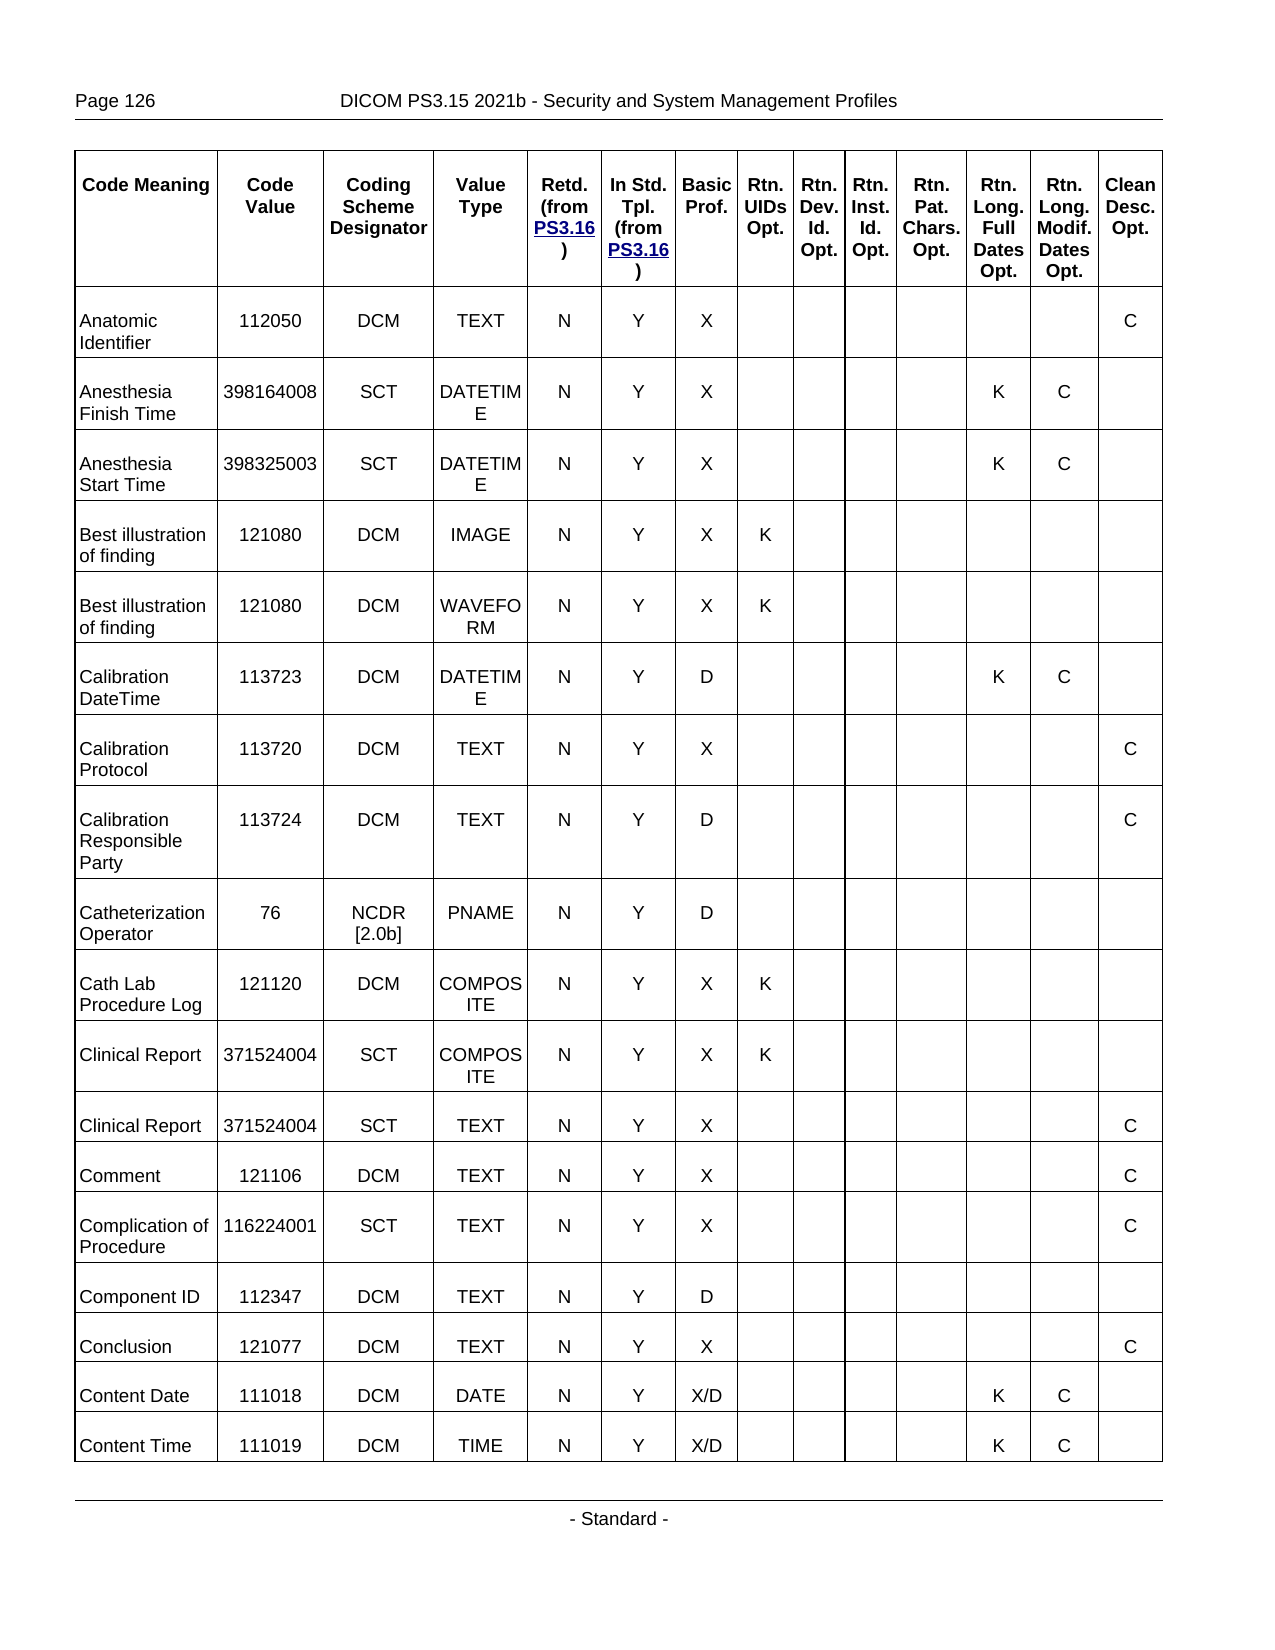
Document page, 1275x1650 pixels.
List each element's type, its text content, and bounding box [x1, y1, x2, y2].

table_cell D [676, 1263, 737, 1312]
table_cell K [738, 572, 793, 642]
table_cell [794, 1021, 844, 1091]
table_header Value Type [434, 151, 527, 286]
table_cell [1031, 715, 1098, 785]
table_cell [1031, 1263, 1098, 1312]
table_cell 121080 [218, 501, 323, 571]
table_cell [846, 879, 896, 949]
table_cell [794, 950, 844, 1020]
table_cell [897, 786, 966, 877]
table_cell [794, 643, 844, 713]
table_cell [794, 879, 844, 949]
table_cell 121106 [218, 1142, 323, 1191]
table_cell [738, 1142, 793, 1191]
table_cell N [528, 1362, 601, 1411]
table_cell DCM [324, 643, 433, 713]
table_cell [794, 501, 844, 571]
table_cell [846, 287, 896, 357]
table_cell N [528, 1092, 601, 1141]
table_cell IMAGE [434, 501, 527, 571]
table_cell 112050 [218, 287, 323, 357]
table_cell TIME [434, 1412, 527, 1461]
table_cell TEXT [434, 786, 527, 877]
table_header Rtn. Inst. Id. Opt. [846, 151, 896, 286]
table_cell X [676, 950, 737, 1020]
table_cell [967, 1313, 1030, 1361]
table_cell N [528, 358, 601, 428]
table_cell Y [602, 358, 675, 428]
table_cell Y [602, 572, 675, 642]
table_cell [846, 643, 896, 713]
table_header Rtn. Long. Full Dates Opt. [967, 151, 1030, 286]
table_cell [846, 1362, 896, 1411]
table_cell 76 [218, 879, 323, 949]
table_cell N [528, 1192, 601, 1262]
table_cell [897, 572, 966, 642]
table_cell K [738, 1021, 793, 1091]
table_cell [1099, 430, 1162, 500]
table_cell Anesthesia Finish Time [76, 358, 217, 428]
table_cell DATETIME [434, 430, 527, 500]
table_cell [794, 287, 844, 357]
table_cell [1031, 786, 1098, 877]
table_cell [738, 1092, 793, 1141]
table_cell DCM [324, 572, 433, 642]
table_cell N [528, 287, 601, 357]
table_cell [1031, 1192, 1098, 1262]
table_cell Clinical Report [76, 1021, 217, 1091]
table_cell [846, 572, 896, 642]
table_cell Clinical Report [76, 1092, 217, 1141]
table_cell [967, 950, 1030, 1020]
table_cell TEXT [434, 287, 527, 357]
table_cell [846, 786, 896, 877]
table_cell Y [602, 1412, 675, 1461]
table_cell [897, 1412, 966, 1461]
table_cell Calibration Protocol [76, 715, 217, 785]
table_cell [897, 358, 966, 428]
table_cell X [676, 715, 737, 785]
table_cell 398164008 [218, 358, 323, 428]
table_cell Y [602, 501, 675, 571]
table_cell [738, 1412, 793, 1461]
table_cell [897, 1263, 966, 1312]
table_cell Y [602, 1313, 675, 1361]
table_cell [846, 1142, 896, 1191]
table_cell C [1099, 287, 1162, 357]
table_cell [1099, 1362, 1162, 1411]
table_cell [897, 1021, 966, 1091]
table_cell X [676, 501, 737, 571]
table_cell SCT [324, 1092, 433, 1141]
table_cell Comment [76, 1142, 217, 1191]
table_cell Component ID [76, 1263, 217, 1312]
table_cell [967, 1192, 1030, 1262]
table_cell [1099, 643, 1162, 713]
table_cell Y [602, 950, 675, 1020]
table_cell 113720 [218, 715, 323, 785]
table_cell C [1031, 358, 1098, 428]
table_cell [967, 879, 1030, 949]
table_cell [738, 715, 793, 785]
table_cell Y [602, 1021, 675, 1091]
table_cell [794, 1142, 844, 1191]
table_header Basic Prof. [676, 151, 737, 286]
table_cell WAVEFORM [434, 572, 527, 642]
table_cell TEXT [434, 1142, 527, 1191]
table_cell [738, 358, 793, 428]
table_cell [967, 1092, 1030, 1141]
table_cell N [528, 786, 601, 877]
table_cell [1099, 501, 1162, 571]
table_cell Y [602, 1192, 675, 1262]
table_cell DCM [324, 1313, 433, 1361]
table_cell [738, 1263, 793, 1312]
table_cell 371524004 [218, 1092, 323, 1141]
table_cell DCM [324, 1362, 433, 1411]
table_cell [1031, 1142, 1098, 1191]
table_cell N [528, 572, 601, 642]
table_cell 113723 [218, 643, 323, 713]
table_header Rtn. Dev. Id. Opt. [794, 151, 844, 286]
table_cell [897, 950, 966, 1020]
table_cell [897, 501, 966, 571]
table_cell [1031, 879, 1098, 949]
table_cell DATETIME [434, 643, 527, 713]
table_cell N [528, 643, 601, 713]
table_cell [967, 715, 1030, 785]
table_cell Y [602, 1092, 675, 1141]
table_cell Catheterization Operator [76, 879, 217, 949]
table_cell [846, 715, 896, 785]
table_cell [897, 1192, 966, 1262]
table_cell N [528, 1263, 601, 1312]
table_cell K [967, 1412, 1030, 1461]
table_cell [897, 715, 966, 785]
table_cell C [1031, 430, 1098, 500]
table_cell [1031, 1021, 1098, 1091]
table_cell [738, 1362, 793, 1411]
table_cell Y [602, 287, 675, 357]
table_cell N [528, 1021, 601, 1091]
table_cell [967, 786, 1030, 877]
table_cell DCM [324, 950, 433, 1020]
table_cell [794, 1192, 844, 1262]
table_cell X [676, 1021, 737, 1091]
table_cell [1031, 501, 1098, 571]
table_header Coding Scheme Designator [324, 151, 433, 286]
table_cell [1099, 572, 1162, 642]
table_cell Content Date [76, 1362, 217, 1411]
table_cell DCM [324, 715, 433, 785]
table_cell [794, 786, 844, 877]
table_cell [794, 1092, 844, 1141]
table_cell N [528, 1142, 601, 1191]
table_cell [794, 572, 844, 642]
table_header Retd. (from PS3.16) [528, 151, 601, 286]
table_cell K [738, 950, 793, 1020]
table_header In Std. Tpl. (from PS3.16) [602, 151, 675, 286]
table_cell N [528, 1412, 601, 1461]
table_cell C [1099, 715, 1162, 785]
table_cell [897, 1092, 966, 1141]
table_cell [967, 1021, 1030, 1091]
table_cell Y [602, 430, 675, 500]
table_cell TEXT [434, 1313, 527, 1361]
table_cell [967, 287, 1030, 357]
table_cell N [528, 1313, 601, 1361]
table_cell X [676, 358, 737, 428]
table_cell TEXT [434, 1092, 527, 1141]
table_cell [967, 501, 1030, 571]
table_cell Y [602, 786, 675, 877]
table_cell Complication of Procedure [76, 1192, 217, 1262]
table_cell X [676, 1092, 737, 1141]
table_cell D [676, 643, 737, 713]
table_cell 398325003 [218, 430, 323, 500]
table_cell SCT [324, 358, 433, 428]
table_cell [897, 879, 966, 949]
table_header Code Value [218, 151, 323, 286]
table_cell [897, 287, 966, 357]
table_cell [738, 287, 793, 357]
table_cell Cath Lab Procedure Log [76, 950, 217, 1020]
table_cell [794, 1263, 844, 1312]
table_cell X [676, 287, 737, 357]
table_cell C [1099, 1092, 1162, 1141]
table_cell [1099, 950, 1162, 1020]
table_cell [794, 430, 844, 500]
table_cell [967, 1263, 1030, 1312]
table_cell DATE [434, 1362, 527, 1411]
table_cell [1099, 1021, 1162, 1091]
table_header Rtn. Pat. Chars. Opt. [897, 151, 966, 286]
table_header Rtn. UIDs Opt. [738, 151, 793, 286]
table_cell C [1031, 1412, 1098, 1461]
table_cell 111019 [218, 1412, 323, 1461]
table_cell PNAME [434, 879, 527, 949]
table_cell 121077 [218, 1313, 323, 1361]
table_cell [967, 1142, 1030, 1191]
table_cell K [967, 643, 1030, 713]
table_cell Conclusion [76, 1313, 217, 1361]
table_cell COMPOSITE [434, 1021, 527, 1091]
table_header Code Meaning [76, 151, 217, 286]
table_cell [846, 1412, 896, 1461]
table_cell DCM [324, 1142, 433, 1191]
table_cell N [528, 879, 601, 949]
table_cell [1031, 572, 1098, 642]
table_cell SCT [324, 1192, 433, 1262]
table_cell NCDR [2.0b] [324, 879, 433, 949]
table_cell [738, 430, 793, 500]
table_cell 121120 [218, 950, 323, 1020]
table_cell DCM [324, 501, 433, 571]
table_cell TEXT [434, 1192, 527, 1262]
table_cell [846, 430, 896, 500]
table_cell Y [602, 1362, 675, 1411]
table_cell C [1099, 1313, 1162, 1361]
table_cell [846, 950, 896, 1020]
table_cell C [1031, 643, 1098, 713]
table_cell X [676, 1313, 737, 1361]
table_cell Best illustration of finding [76, 501, 217, 571]
table_cell [1031, 1092, 1098, 1141]
table_cell N [528, 715, 601, 785]
table_cell [738, 643, 793, 713]
table_cell [846, 358, 896, 428]
table_cell [794, 715, 844, 785]
table_cell Best illustration of finding [76, 572, 217, 642]
table_cell Y [602, 879, 675, 949]
table_cell X/D [676, 1412, 737, 1461]
table_cell [738, 1313, 793, 1361]
table_cell [846, 1192, 896, 1262]
table_cell [1031, 1313, 1098, 1361]
table_cell [1031, 950, 1098, 1020]
table_cell TEXT [434, 715, 527, 785]
table_cell TEXT [434, 1263, 527, 1312]
table_cell [1099, 358, 1162, 428]
table_cell D [676, 879, 737, 949]
table_cell DCM [324, 1263, 433, 1312]
table_cell 121080 [218, 572, 323, 642]
table_cell [738, 879, 793, 949]
table_cell [967, 572, 1030, 642]
table_cell SCT [324, 430, 433, 500]
table_cell 371524004 [218, 1021, 323, 1091]
table_cell [738, 786, 793, 877]
table_cell [1099, 879, 1162, 949]
table_cell [897, 1362, 966, 1411]
table_cell Y [602, 1263, 675, 1312]
table_cell [897, 430, 966, 500]
table_cell K [967, 430, 1030, 500]
table_cell [897, 1142, 966, 1191]
table_cell K [967, 1362, 1030, 1411]
table_cell X [676, 430, 737, 500]
table_cell C [1099, 1142, 1162, 1191]
table_cell Y [602, 715, 675, 785]
table_cell C [1031, 1362, 1098, 1411]
table_cell 111018 [218, 1362, 323, 1411]
table_cell [794, 1362, 844, 1411]
table_cell [846, 1092, 896, 1141]
table_cell N [528, 501, 601, 571]
table_cell X [676, 1192, 737, 1262]
table_cell [846, 1263, 896, 1312]
table_cell Anatomic Identifier [76, 287, 217, 357]
table_cell [794, 358, 844, 428]
table_header Clean Desc. Opt. [1099, 151, 1162, 286]
table_cell [738, 1192, 793, 1262]
table_cell [897, 643, 966, 713]
table_cell 113724 [218, 786, 323, 877]
table_cell Calibration DateTime [76, 643, 217, 713]
table_cell COMPOSITE [434, 950, 527, 1020]
table_cell K [967, 358, 1030, 428]
table_cell [1099, 1412, 1162, 1461]
table_cell [846, 501, 896, 571]
table_cell [1031, 287, 1098, 357]
table_cell [1099, 1263, 1162, 1312]
table_cell X [676, 1142, 737, 1191]
table_cell Y [602, 1142, 675, 1191]
table_cell C [1099, 786, 1162, 877]
table_cell Y [602, 643, 675, 713]
table_cell [794, 1313, 844, 1361]
table_cell K [738, 501, 793, 571]
table_cell N [528, 430, 601, 500]
table_cell C [1099, 1192, 1162, 1262]
table_cell Content Time [76, 1412, 217, 1461]
table_cell [846, 1313, 896, 1361]
table_cell X [676, 572, 737, 642]
table_cell N [528, 950, 601, 1020]
table_cell Calibration Responsible Party [76, 786, 217, 877]
table_cell SCT [324, 1021, 433, 1091]
table_cell DCM [324, 786, 433, 877]
table_cell 112347 [218, 1263, 323, 1312]
table_cell 116224001 [218, 1192, 323, 1262]
table_cell DATETIME [434, 358, 527, 428]
table_cell [846, 1021, 896, 1091]
table_cell DCM [324, 1412, 433, 1461]
table_cell Anesthesia Start Time [76, 430, 217, 500]
table_cell X/D [676, 1362, 737, 1411]
table_header Rtn. Long. Modif. Dates Opt. [1031, 151, 1098, 286]
table_cell D [676, 786, 737, 877]
table_cell DCM [324, 287, 433, 357]
table_cell [794, 1412, 844, 1461]
table_cell [897, 1313, 966, 1361]
